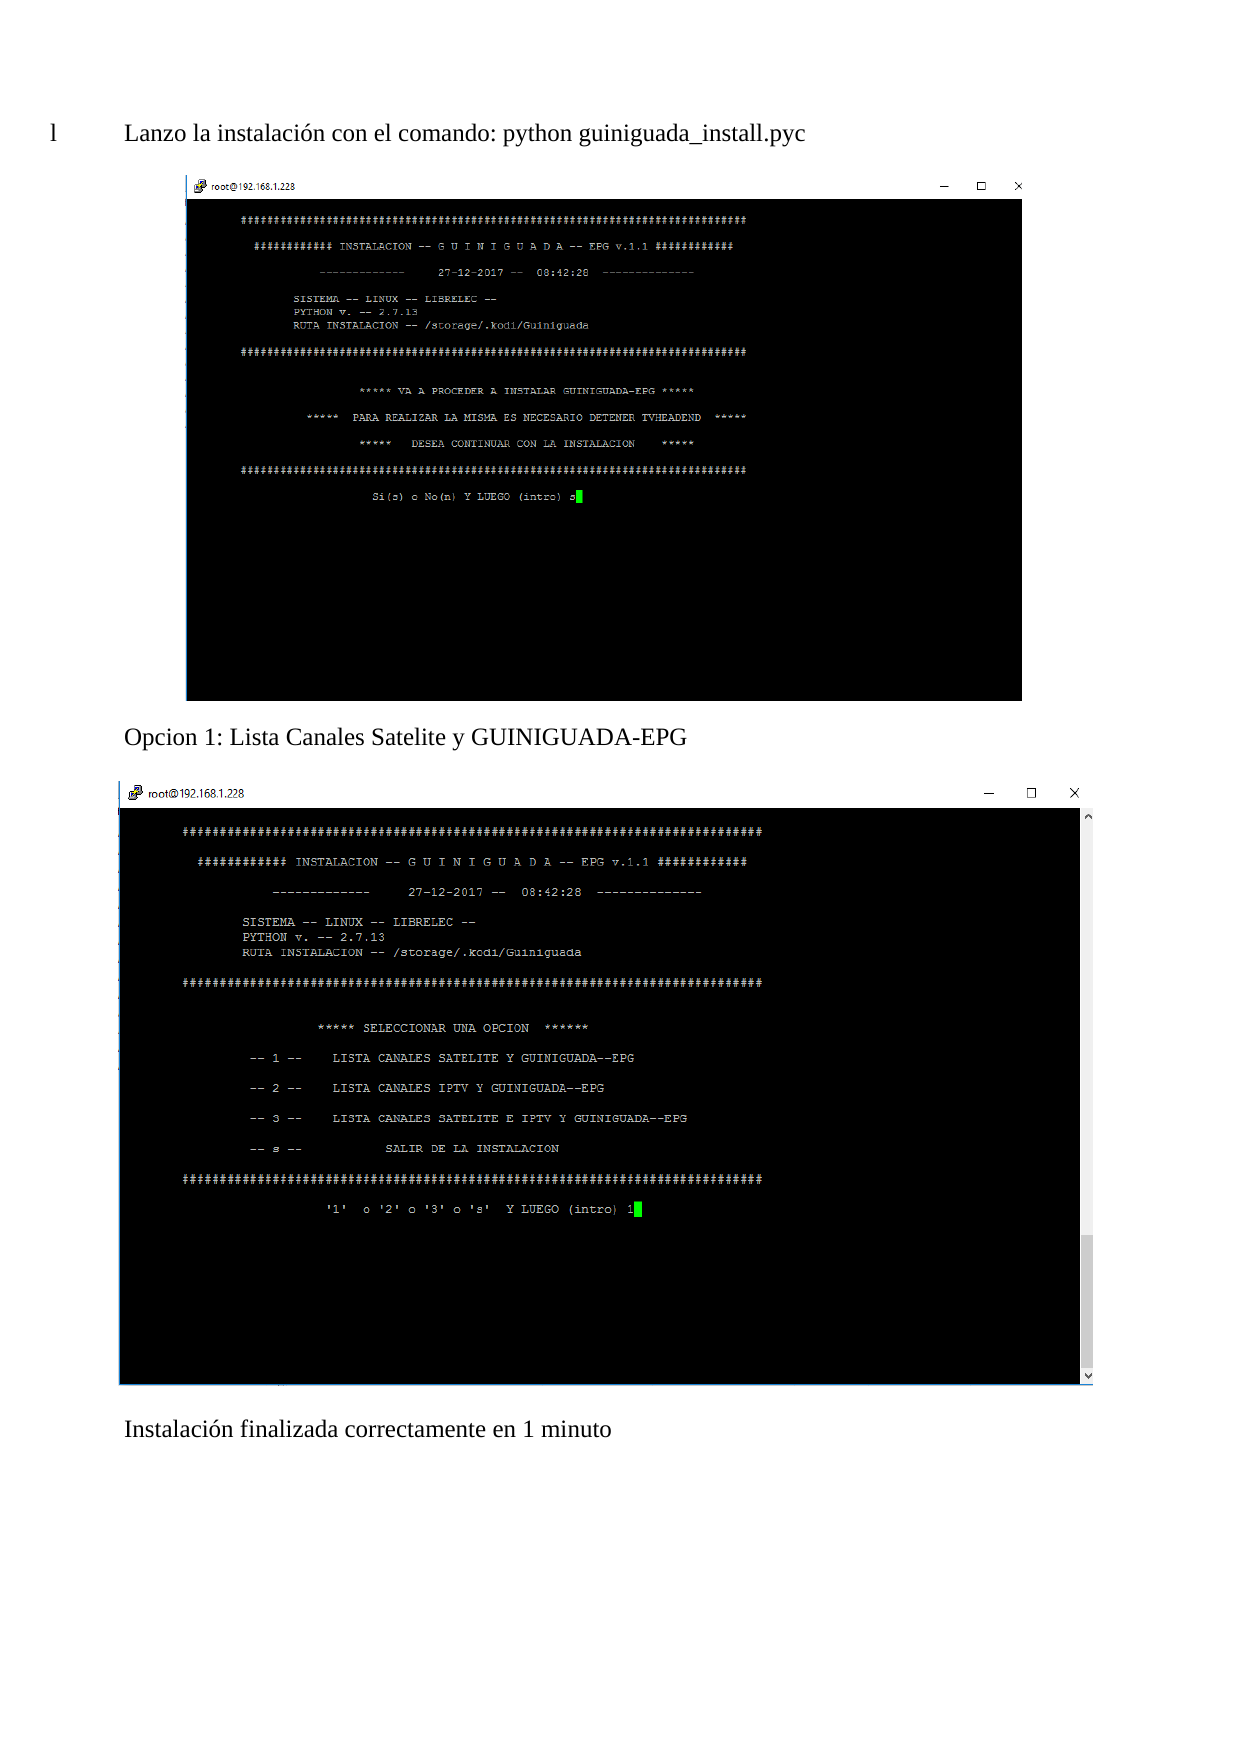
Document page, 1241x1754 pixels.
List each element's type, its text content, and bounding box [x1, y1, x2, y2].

text Opcion 1: Lista Canales Satelite y GUINIGUADA-EPG [50, 722, 1157, 751]
text l Lanzo la instalación con el comando: python guiniguada_install.pyc [50, 118, 1157, 147]
text Instalación finalizada correctamente en 1 minuto [50, 1414, 1157, 1443]
picture [118, 781, 1093, 1386]
picture [185, 175, 1022, 701]
